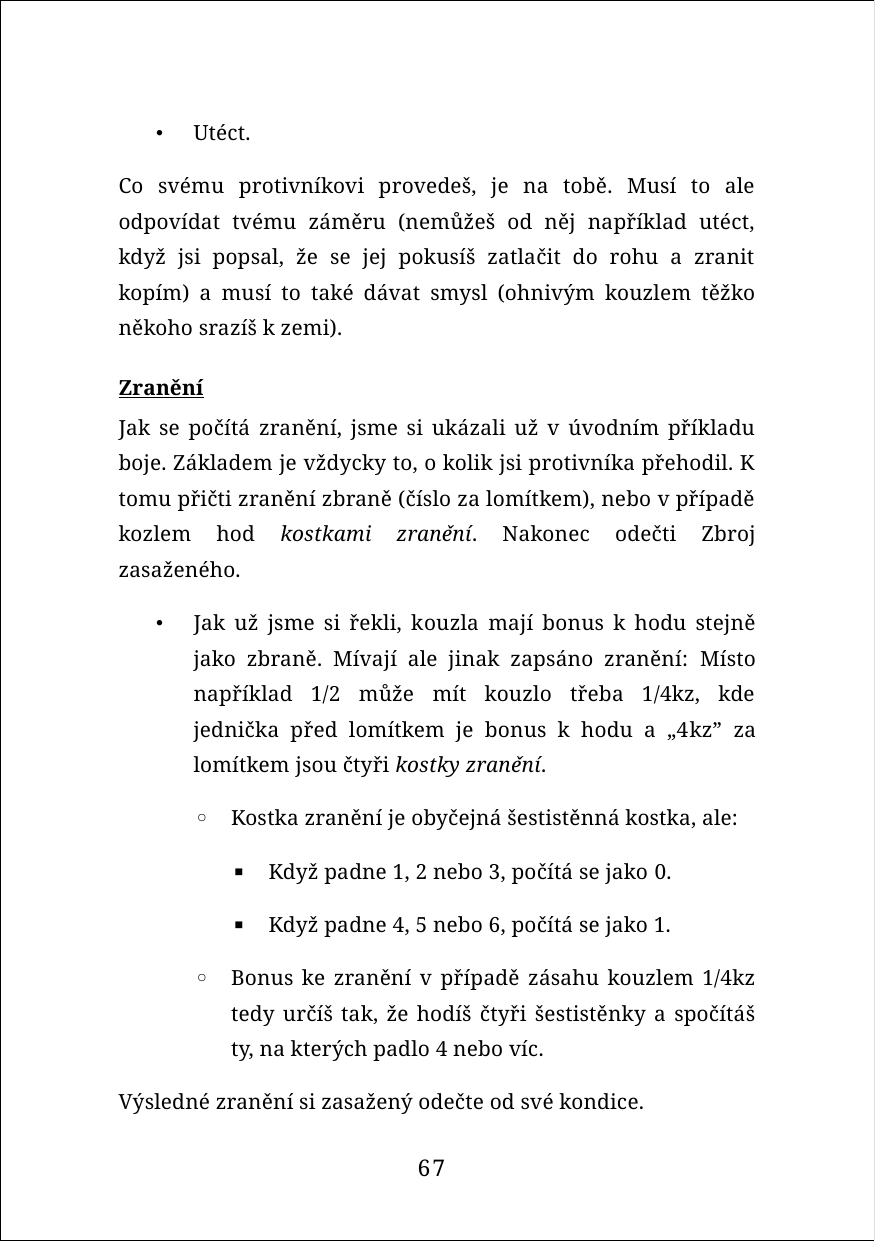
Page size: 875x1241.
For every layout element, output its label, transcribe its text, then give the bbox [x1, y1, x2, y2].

text Výsledné zranění si zasažený odečte od své kondice. [118, 1087, 756, 1116]
list Když padne 1, 2 nebo 3, počítá se jako 0. [231, 857, 756, 885]
list Utéct. [156, 118, 756, 147]
list Jak už jsme si řekli, kouzla mají bonus k hodu stejně jako zbraně. Mívají ale jinak zapsáno zranění: Místo například 1/2 může mít kouzlo třeba 1/4kz, kde jednička před lomítkem je bonus k hodu a „4kz” za lomítkem jsou čtyři kostky zranění. [156, 608, 756, 779]
subtitle Zranění [118, 373, 756, 401]
list Když padne 4, 5 nebo 6, počítá se jako 1. [231, 910, 756, 938]
list Bonus ke zranění v případě zásahu kouzlem 1/4kz tedy určíš tak, že hodíš čtyři šestistěnky a spočítáš ty, na kterých padlo 4 nebo víc. [193, 963, 756, 1063]
list Kostka zranění je obyčejná šestistěnná kostka, ale: [193, 803, 756, 832]
text Co svému protivníkovi provedeš, je na tobě. Musí to ale odpovídat tvému záměru (nemůžeš od něj například utéct, když jsi popsal, že se jej pokusíš zatlačit do rohu a zranit kopím) a musí to také dávat smysl (ohnivým kouzlem těžko někoho srazíš k zemi). [118, 171, 756, 342]
text Jak se počítá zranění, jsme si ukázali už v úvodním příkladu boje. Základem je vždycky to, o kolik jsi protivníka přehodil. K tomu přičti zranění zbraně (číslo za lomítkem), nebo v případě kozlem hod kostkami zranění. Nakonec odečti Zbroj zasaženého. [118, 413, 756, 583]
